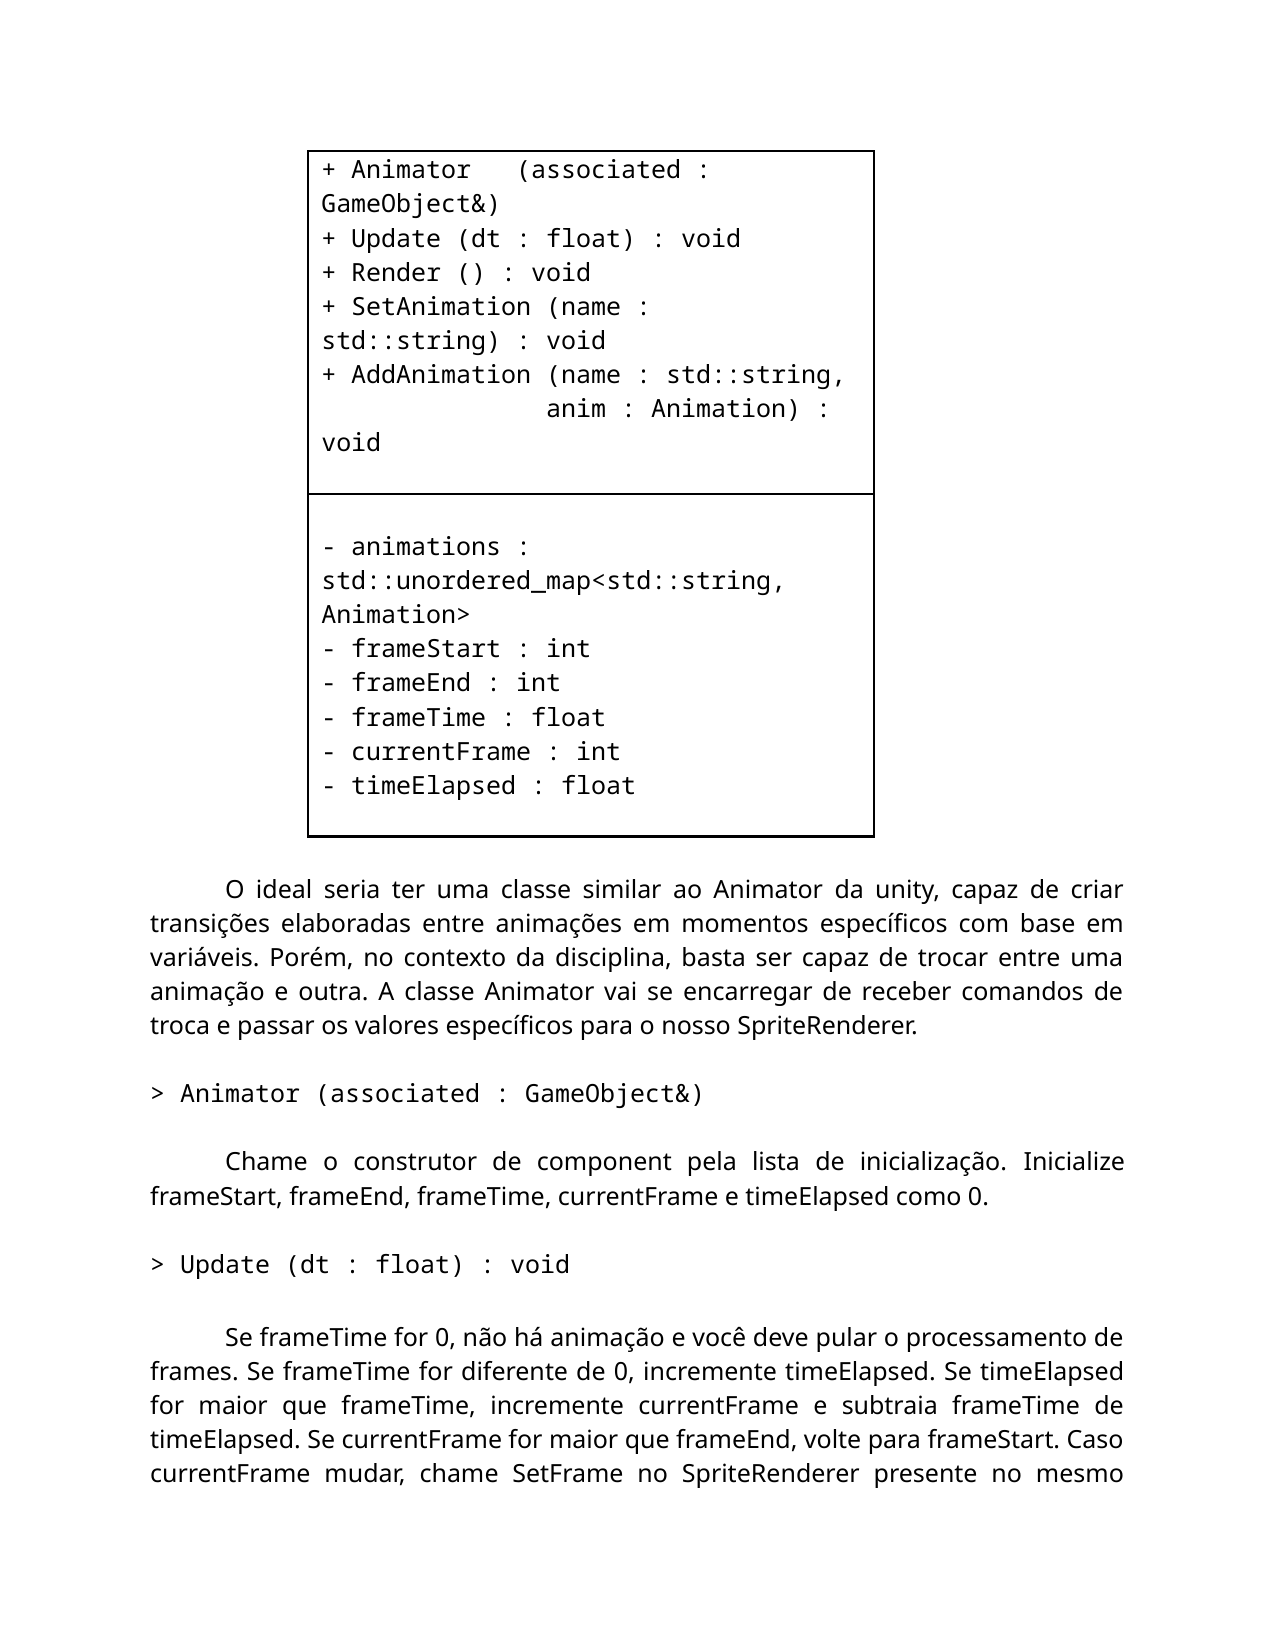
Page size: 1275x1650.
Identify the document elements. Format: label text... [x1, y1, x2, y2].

text Chame o construtor de component pela lista de inicialização. Inicialize frameStart, frameEnd, frameTime, currentFrame e timeElapsed como 0. [150, 1144, 1125, 1212]
text Se frameTime for 0, não há animação e você deve pular o processamento de frames. Se frameTime for diferente de 0, incremente timeElapsed. Se timeElapsed for maior que frameTime, incremente currentFrame e subtraia frameTime de timeElapsed. Se currentFrame for maior que frameEnd, volte para frameStart. Caso currentFrame mudar, chame SetFrame no SpriteRenderer presente no mesmo [150, 1319, 1125, 1490]
text > Update (dt : float) : void [150, 1246, 1125, 1280]
text O ideal seria ter uma classe similar ao Animator da unity, capaz de criar transições elaboradas entre animações em momentos específicos com base em variáveis. Porém, no contexto da disciplina, basta ser capaz de trocar entre uma animação e outra. A classe Animator vai se encarregar de receber comandos de troca e passar os valores específicos para o nosso SpriteRenderer. [150, 872, 1125, 1042]
table_cell + Animator (associated : GameObject&) + Update (dt : float) : void + Render () : void + SetAnimation (name : std::string) : void + AddAnimation (name : std::string, anim : Animation) : void [309, 152, 873, 493]
table_cell - animations : std::unordered_map<std::string, Animation> - frameStart : int - frameEnd : int - frameTime : float - currentFrame : int - timeElapsed : float [309, 495, 873, 835]
text > Animator (associated : GameObject&) [150, 1076, 1125, 1110]
